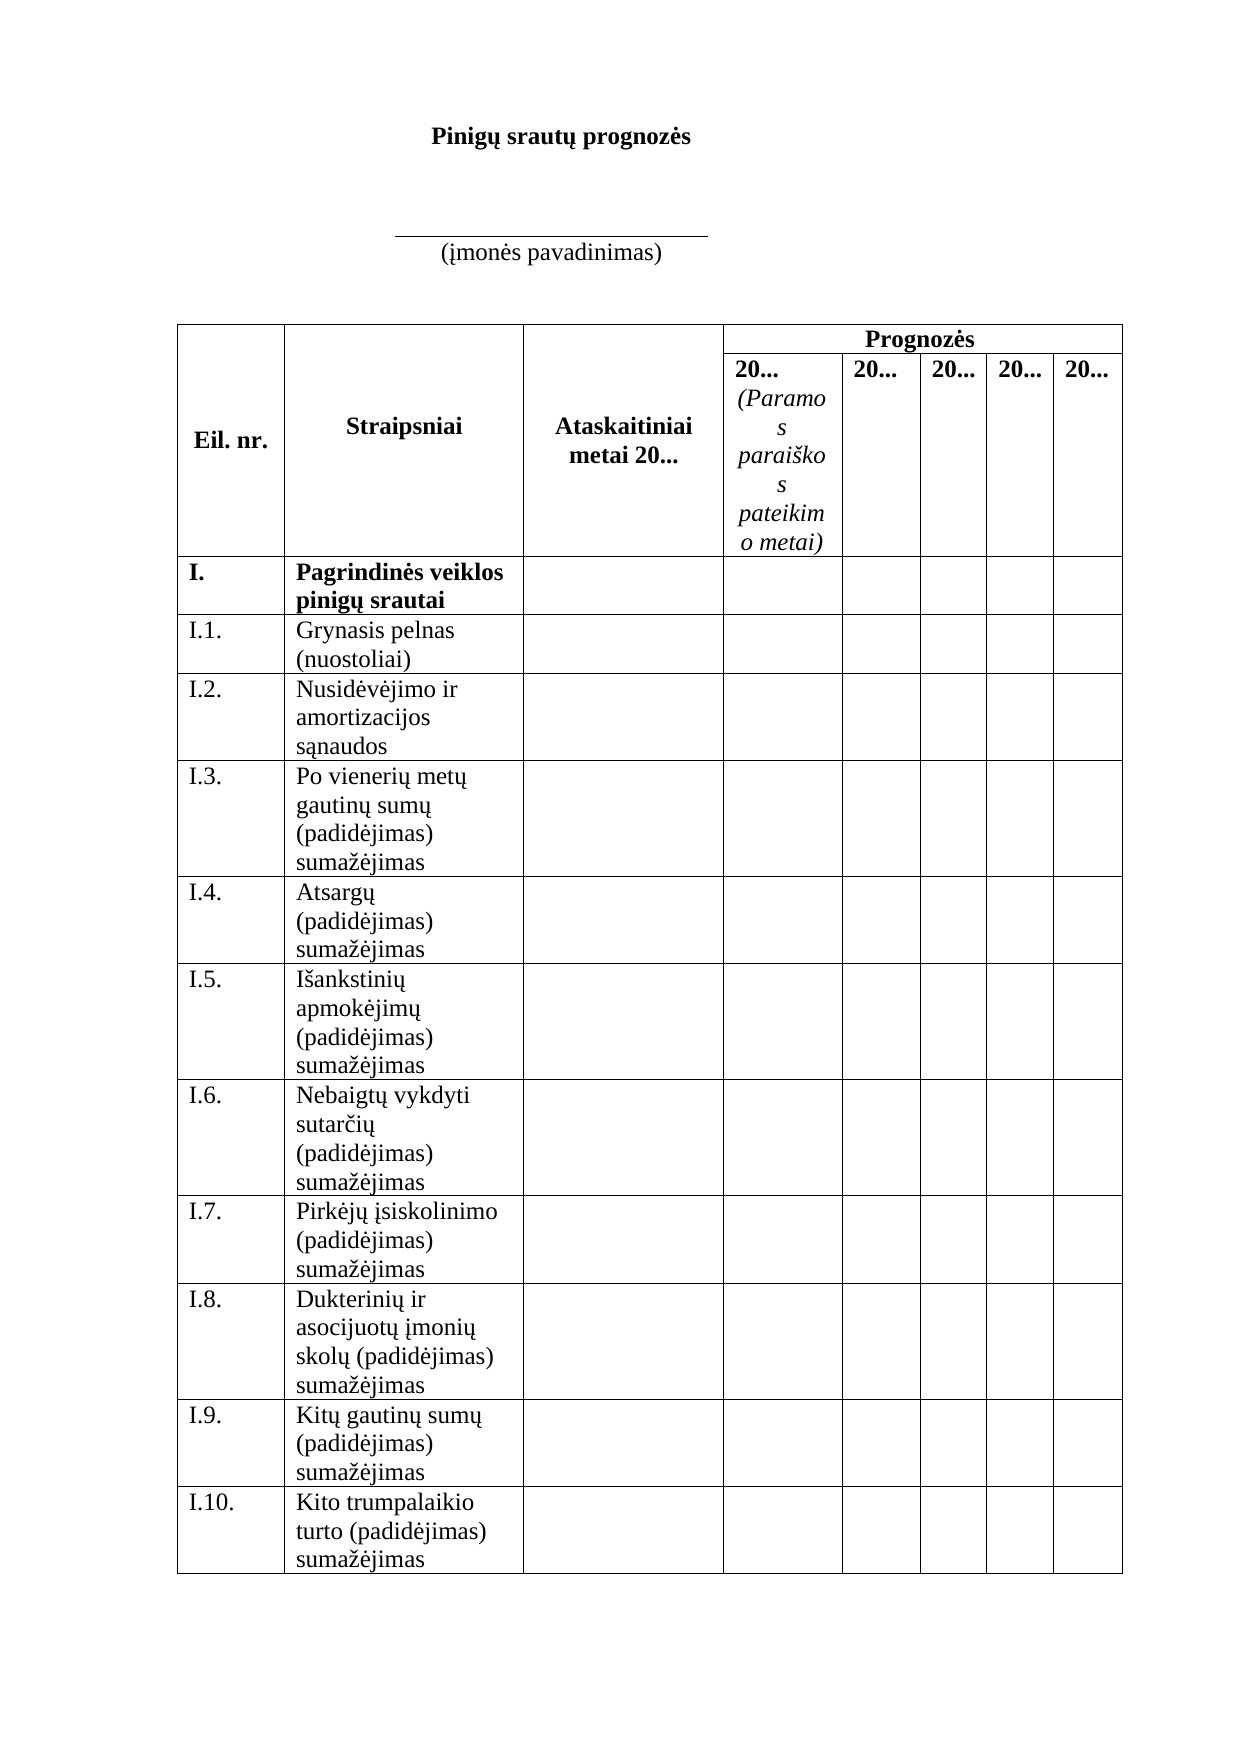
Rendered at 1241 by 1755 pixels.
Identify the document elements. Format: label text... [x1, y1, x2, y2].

table_cell I.9. [178, 1400, 284, 1486]
table_cell Pirkėjų įsiskolinimo (padidėjimas) sumažėjimas [285, 1196, 523, 1283]
table_cell [843, 1080, 920, 1195]
table_cell [1054, 877, 1122, 963]
table_cell [1054, 1400, 1122, 1486]
table_cell (įmonės pavadinimas) [395, 237, 708, 266]
table_cell [724, 557, 842, 614]
table_cell [177, 179, 225, 207]
table_cell 20... (Paramos paraiškos pateikimo metai) [724, 354, 842, 556]
table_cell [524, 1284, 723, 1399]
table_cell [987, 1487, 1053, 1573]
table_cell [225, 208, 267, 236]
table_cell [1054, 1080, 1122, 1195]
table_cell Atsargų (padidėjimas) sumažėjimas [285, 877, 523, 963]
table_cell [843, 1284, 920, 1399]
table_cell [724, 877, 842, 963]
table_cell [1054, 964, 1122, 1079]
table_cell [524, 557, 723, 614]
table_cell [1054, 674, 1122, 760]
table_cell Dukterinių ir asocijuotų įmonių skolų (padidėjimas) sumažėjimas [285, 1284, 523, 1399]
table_cell Kitų gautinų sumų (padidėjimas) sumažėjimas [285, 1400, 523, 1486]
table_cell I.8. [178, 1284, 284, 1399]
table_cell [724, 964, 842, 1079]
table_cell Pagrindinės veiklos pinigų srautai [285, 557, 523, 614]
table_cell [708, 179, 945, 207]
table_cell [724, 674, 842, 760]
table_cell 20... [843, 354, 920, 556]
table_cell [524, 615, 723, 673]
table_cell [524, 1196, 723, 1283]
table_cell [921, 557, 986, 614]
table_cell [987, 674, 1053, 760]
table_cell [225, 236, 267, 266]
table_cell [987, 877, 1053, 963]
table_cell [1054, 1284, 1122, 1399]
table_cell Nebaigtų vykdyti sutarčių (padidėjimas) sumažėjimas [285, 1080, 523, 1195]
table_cell [524, 1487, 723, 1573]
table_cell [268, 236, 310, 266]
table_cell [1054, 761, 1122, 876]
table_cell [843, 1400, 920, 1486]
table_cell [467, 179, 491, 207]
table_cell [395, 208, 708, 236]
table_cell [1054, 1196, 1122, 1283]
table_cell [987, 615, 1053, 673]
table_cell [419, 179, 443, 207]
table_cell [921, 1284, 986, 1399]
table_cell [643, 179, 708, 207]
table_cell [491, 179, 563, 207]
table_cell [1054, 557, 1122, 614]
table_cell [987, 964, 1053, 1079]
table_cell [724, 1487, 842, 1573]
table_cell [524, 761, 723, 876]
table_cell I.5. [178, 964, 284, 1079]
table_cell [310, 208, 352, 236]
table_cell [524, 1400, 723, 1486]
table_cell I.10. [178, 1487, 284, 1573]
table_cell [921, 1196, 986, 1283]
table_cell [708, 208, 945, 236]
table_cell Išankstinių apmokėjimų (padidėjimas) sumažėjimas [285, 964, 523, 1079]
table_cell [921, 1080, 986, 1195]
table_cell Po vienerių metų gautinų sumų (padidėjimas) sumažėjimas [285, 761, 523, 876]
table_header Pinigų srautų prognozės [177, 118, 945, 150]
table_cell I.6. [178, 1080, 284, 1195]
table_cell [987, 761, 1053, 876]
table_cell [921, 877, 986, 963]
table_cell [352, 208, 395, 236]
table_cell [268, 179, 310, 207]
table_cell [724, 761, 842, 876]
table_cell I.1. [178, 615, 284, 673]
table_cell [987, 1284, 1053, 1399]
table_cell [177, 208, 225, 236]
table_cell [843, 674, 920, 760]
table_cell [225, 179, 267, 207]
table_header Prognozės [724, 325, 1122, 353]
table_header Straipsniai [285, 325, 523, 556]
table_cell [724, 1080, 842, 1195]
table_cell 20... [1054, 354, 1122, 556]
table_cell [921, 964, 986, 1079]
table_cell Nusidėvėjimo ir amortizacijos sąnaudos [285, 674, 523, 760]
table_cell [443, 179, 467, 207]
table_cell [724, 1400, 842, 1486]
table_cell [724, 1196, 842, 1283]
table_cell [921, 1487, 986, 1573]
table_header Eil. nr. [178, 325, 284, 556]
table_cell [987, 1080, 1053, 1195]
table_cell [843, 615, 920, 673]
table_cell [921, 615, 986, 673]
table_cell [524, 674, 723, 760]
table_cell I.4. [178, 877, 284, 963]
table_cell [843, 761, 920, 876]
table_cell I. [178, 557, 284, 614]
table_cell [724, 1284, 842, 1399]
table_cell I.2. [178, 674, 284, 760]
table_cell [524, 877, 723, 963]
table_cell [843, 964, 920, 1079]
table_cell [843, 557, 920, 614]
table_cell Grynasis pelnas (nuostoliai) [285, 615, 523, 673]
table_cell [1054, 1487, 1122, 1573]
table_cell [1054, 615, 1122, 673]
table_cell [177, 236, 225, 266]
table_cell [843, 1196, 920, 1283]
table_header Ataskaitiniai metai 20... [524, 325, 723, 556]
table_cell [843, 877, 920, 963]
table_cell [921, 1400, 986, 1486]
table_cell [268, 208, 310, 236]
table_cell [987, 1196, 1053, 1283]
table_cell [987, 557, 1053, 614]
table_cell [724, 615, 842, 673]
table_cell [352, 236, 395, 266]
table_cell [708, 236, 945, 266]
table_cell 20... [987, 354, 1053, 556]
table_cell [524, 964, 723, 1079]
table_cell [310, 236, 352, 266]
table_cell [563, 179, 642, 207]
table_cell 20... [921, 354, 986, 556]
table_cell [921, 674, 986, 760]
table_cell [921, 761, 986, 876]
table_cell Kito trumpalaikio turto (padidėjimas) sumažėjimas [285, 1487, 523, 1573]
table_cell [843, 1487, 920, 1573]
table_cell [395, 179, 419, 207]
table_cell [352, 179, 395, 207]
table_cell I.3. [178, 761, 284, 876]
table_cell [524, 1080, 723, 1195]
table_cell [310, 179, 352, 207]
table_cell [987, 1400, 1053, 1486]
table_cell [177, 150, 945, 179]
table_cell I.7. [178, 1196, 284, 1283]
